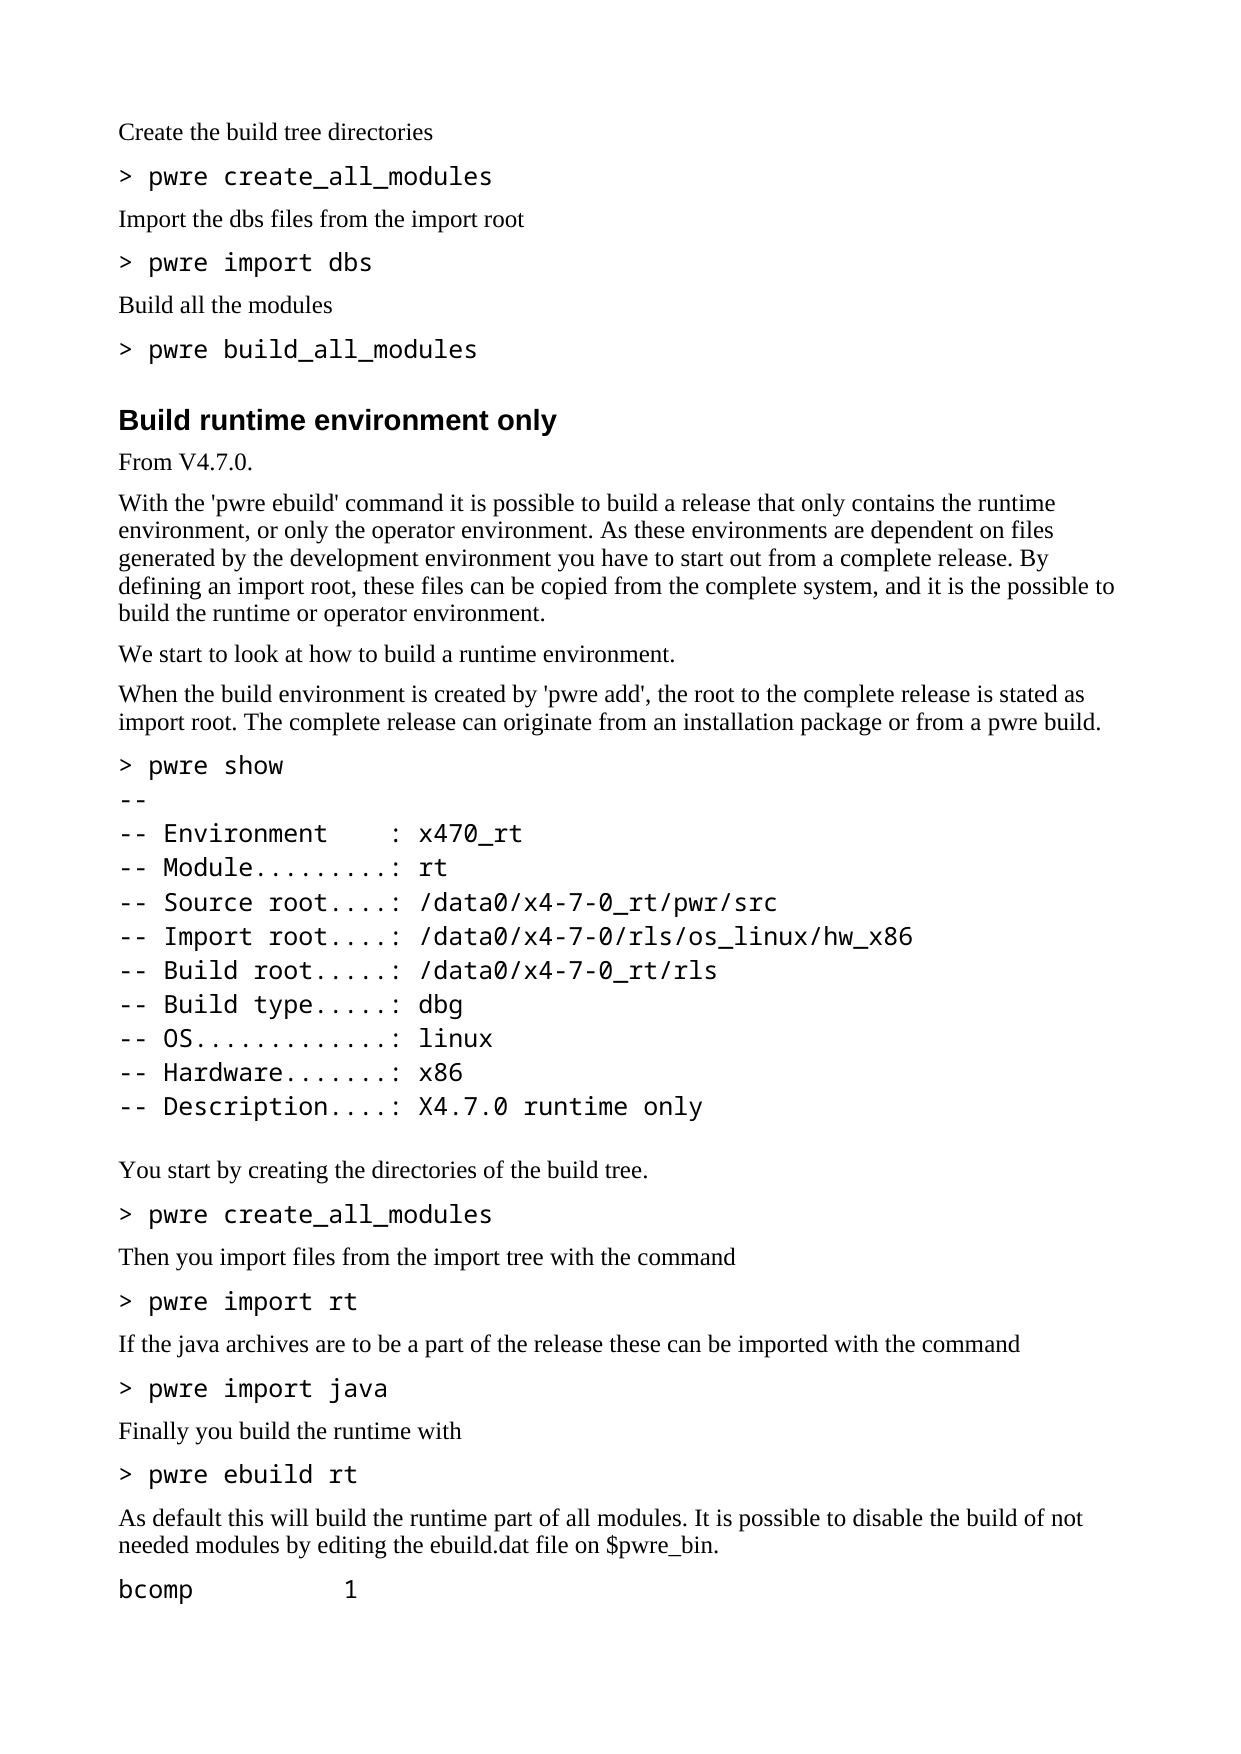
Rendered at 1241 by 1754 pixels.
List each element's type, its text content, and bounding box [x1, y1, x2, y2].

text Finally you build the runtime with [118, 1417, 1122, 1445]
text > pwre import rt [118, 1284, 1122, 1318]
text -- Import root....: /data0/x4-7-0/rls/os_linux/hw_x86 [118, 918, 1122, 952]
text We start to look at how to build a runtime environment. [118, 640, 1122, 667]
text -- Description....: X4.7.0 runtime only [118, 1088, 1122, 1123]
text -- Environment : x470_rt [118, 816, 1122, 850]
text As default this will build the runtime part of all modules. It is possible to disable the build of not needed modules by editing the ebuild.dat file on $pwre_bin. [118, 1504, 1122, 1559]
text > pwre create_all_modules [118, 158, 1122, 192]
text > pwre import java [118, 1370, 1122, 1404]
text -- Build type.....: dbg [118, 986, 1122, 1020]
text Import the dbs files from the import root [118, 205, 1122, 233]
text -- [118, 782, 1122, 816]
text > pwre show [118, 748, 1122, 782]
text When the build environment is created by 'pwre add', the root to the complete release is stated as import root. The complete release can originate from an installation package or from a pwre build. [118, 680, 1122, 735]
subtitle Build runtime environment only [118, 403, 1122, 436]
text > pwre ebuild rt [118, 1457, 1122, 1491]
text If the java archives are to be a part of the release these can be imported with the command [118, 1330, 1122, 1358]
text With the 'pwre ebuild' command it is possible to build a release that only contains the runtime environment, or only the operator environment. As these environments are dependent on files generated by the development environment you have to start out from a complete release. By defining an import root, these files can be copied from the complete system, and it is the possible to build the runtime or operator environment. [118, 489, 1122, 627]
text From V4.7.0. [118, 448, 1122, 476]
text -- Module.........: rt [118, 850, 1122, 884]
text -- Hardware.......: x86 [118, 1054, 1122, 1088]
text Build all the modules [118, 292, 1122, 319]
text > pwre create_all_modules [118, 1197, 1122, 1231]
text > pwre import dbs [118, 245, 1122, 279]
text Then you import files from the import tree with the command [118, 1243, 1122, 1271]
text -- Build root.....: /data0/x4-7-0_rt/rls [118, 952, 1122, 986]
text Create the build tree directories [118, 118, 1122, 146]
text > pwre build_all_modules [118, 332, 1122, 366]
text -- OS.............: linux [118, 1020, 1122, 1054]
text You start by creating the directories of the build tree. [118, 1157, 1122, 1184]
text bcomp 1 [118, 1572, 1122, 1606]
text -- Source root....: /data0/x4-7-0_rt/pwr/src [118, 884, 1122, 918]
